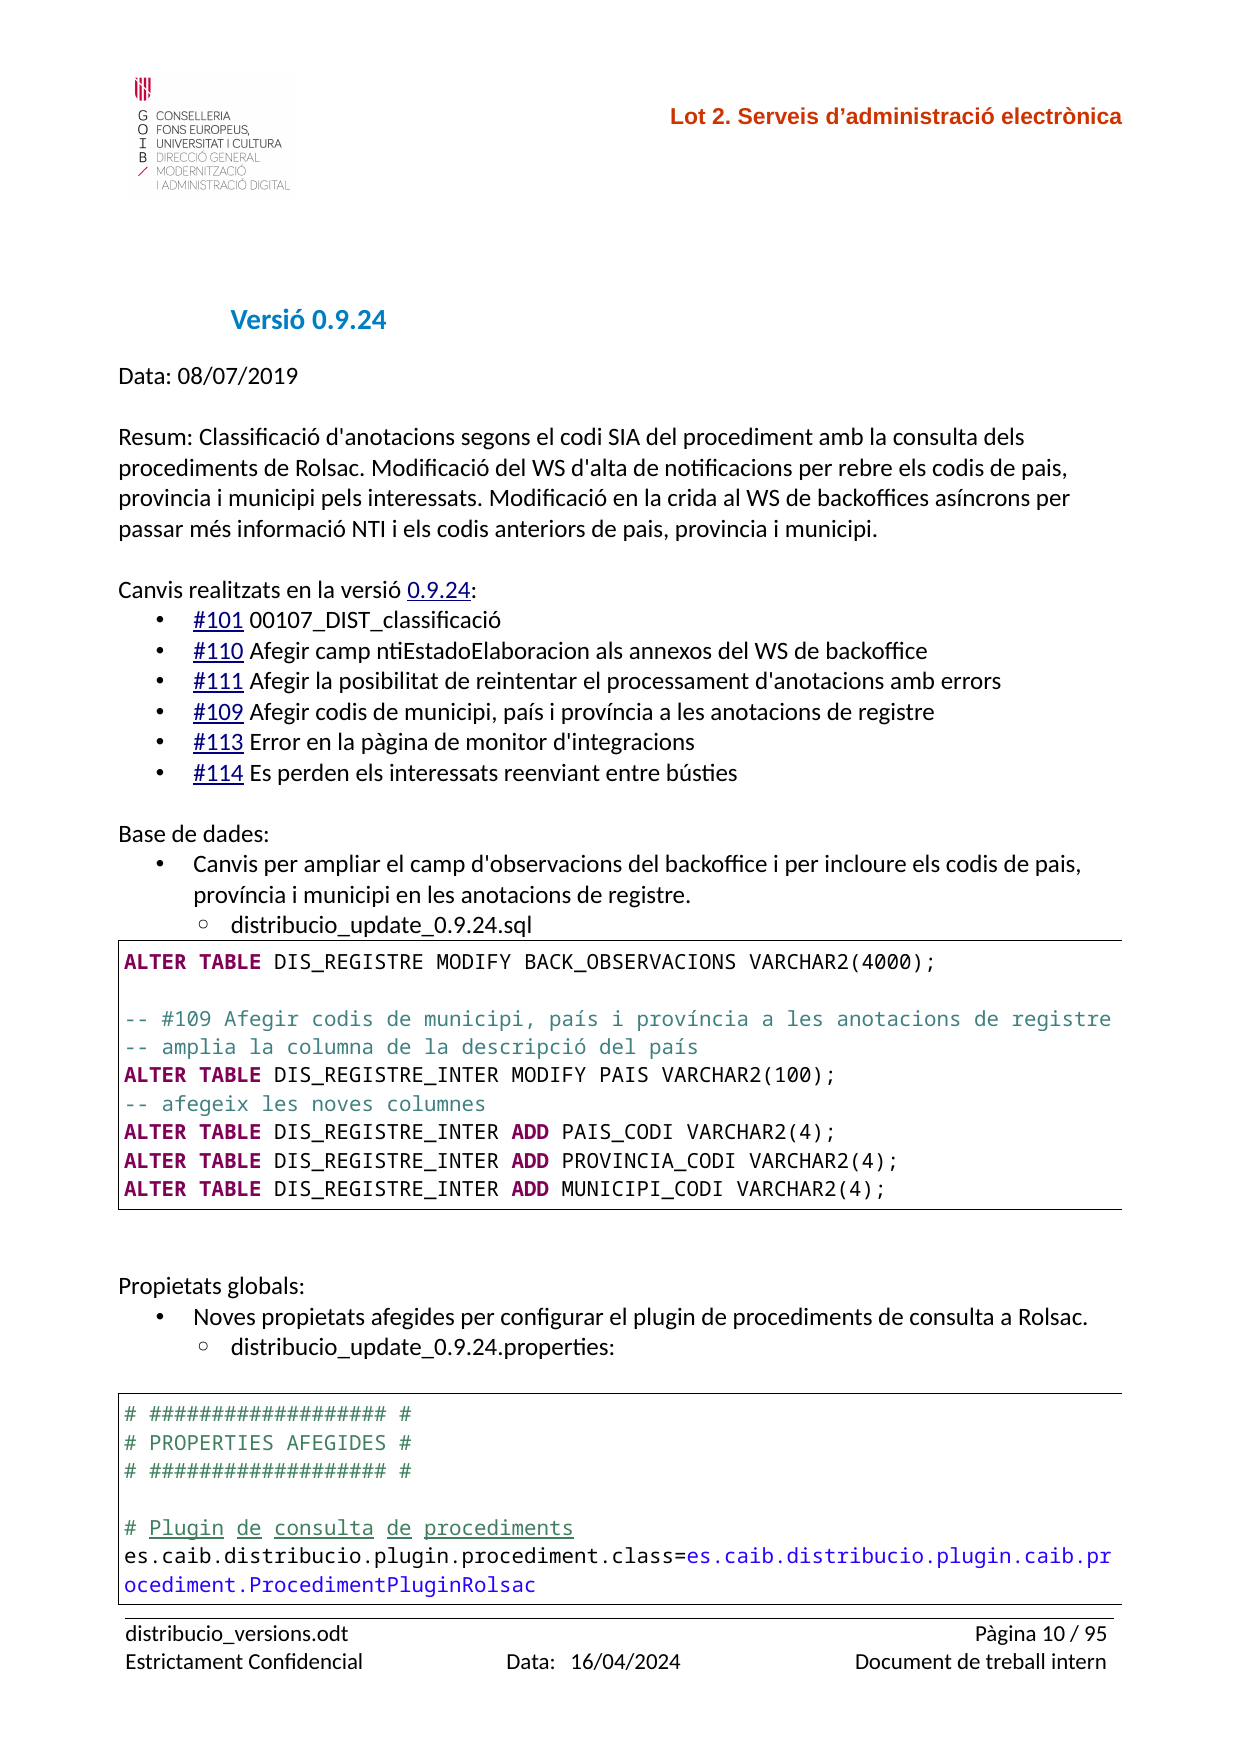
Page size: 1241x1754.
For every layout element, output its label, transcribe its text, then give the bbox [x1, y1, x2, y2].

list Noves propietats afegides per configurar el plugin de procediments de consulta a Rolsac. [156, 1301, 1122, 1332]
list Canvis per ampliar el camp d'observacions del backoffice i per incloure els codis de pais, província i municipi en les anotacions de registre. [156, 848, 1122, 909]
list #111 Afegir la posibilitat de reintentar el processament d'anotacions amb errors [156, 665, 1122, 696]
text Base de dades: [118, 818, 1122, 848]
list #109 Afegir codis de municipi, país i província a les anotacions de registre [156, 696, 1122, 726]
list distribucio_update_0.9.24.sql [193, 909, 1122, 940]
text Propietats globals: [118, 1271, 1122, 1301]
list #101 00107_DIST_classificació [156, 604, 1122, 635]
text Canvis realitzats en la versió 0.9.24: [118, 574, 1122, 604]
picture [126, 70, 299, 197]
table_header ALTER TABLE DIS_REGISTRE MODIFY BACK_OBSERVACIONS VARCHAR2(4000); -- #109 Afegir codis de municipi, país i província a les anotacions de registre -- amplia la columna de la descripció del país ALTER TABLE DIS_REGISTRE_INTER MODIFY PAIS VARCHAR2(100); -- afegeix les noves columnes ALTER TABLE DIS_REGISTRE_INTER ADD PAIS_CODI VARCHAR2(4); ALTER TABLE DIS_REGISTRE_INTER ADD PROVINCIA_CODI VARCHAR2(4); ALTER TABLE DIS_REGISTRE_INTER ADD MUNICIPI_CODI VARCHAR2(4); [119, 941, 1122, 1208]
subtitle Versió 0.9.24 [153, 301, 1122, 336]
list #110 Afegir camp ntiEstadoElaboracion als annexos del WS de backoffice [156, 635, 1122, 665]
table_header # ################### # # PROPERTIES AFEGIDES # # ################### # # Plugin de consulta de procediments es.caib.distribucio.plugin.procediment.class=es.caib.distribucio.plugin.caib.procediment.ProcedimentPluginRolsac [119, 1394, 1122, 1604]
list #114 Es perden els interessats reenviant entre bústies [156, 757, 1122, 787]
list distribucio_update_0.9.24.properties: [193, 1332, 1122, 1362]
text Data: 08/07/2019 [118, 360, 1122, 391]
text Resum: Classificació d'anotacions segons el codi SIA del procediment amb la consulta dels procediments de Rolsac. Modificació del WS d'alta de notificacions per rebre els codis de pais, provincia i municipi pels interessats. Modificació en la crida al WS de backoffices asíncrons per passar més informació NTI i els codis anteriors de pais, provincia i municipi. [118, 421, 1122, 543]
list #113 Error en la pàgina de monitor d'integracions [156, 726, 1122, 757]
